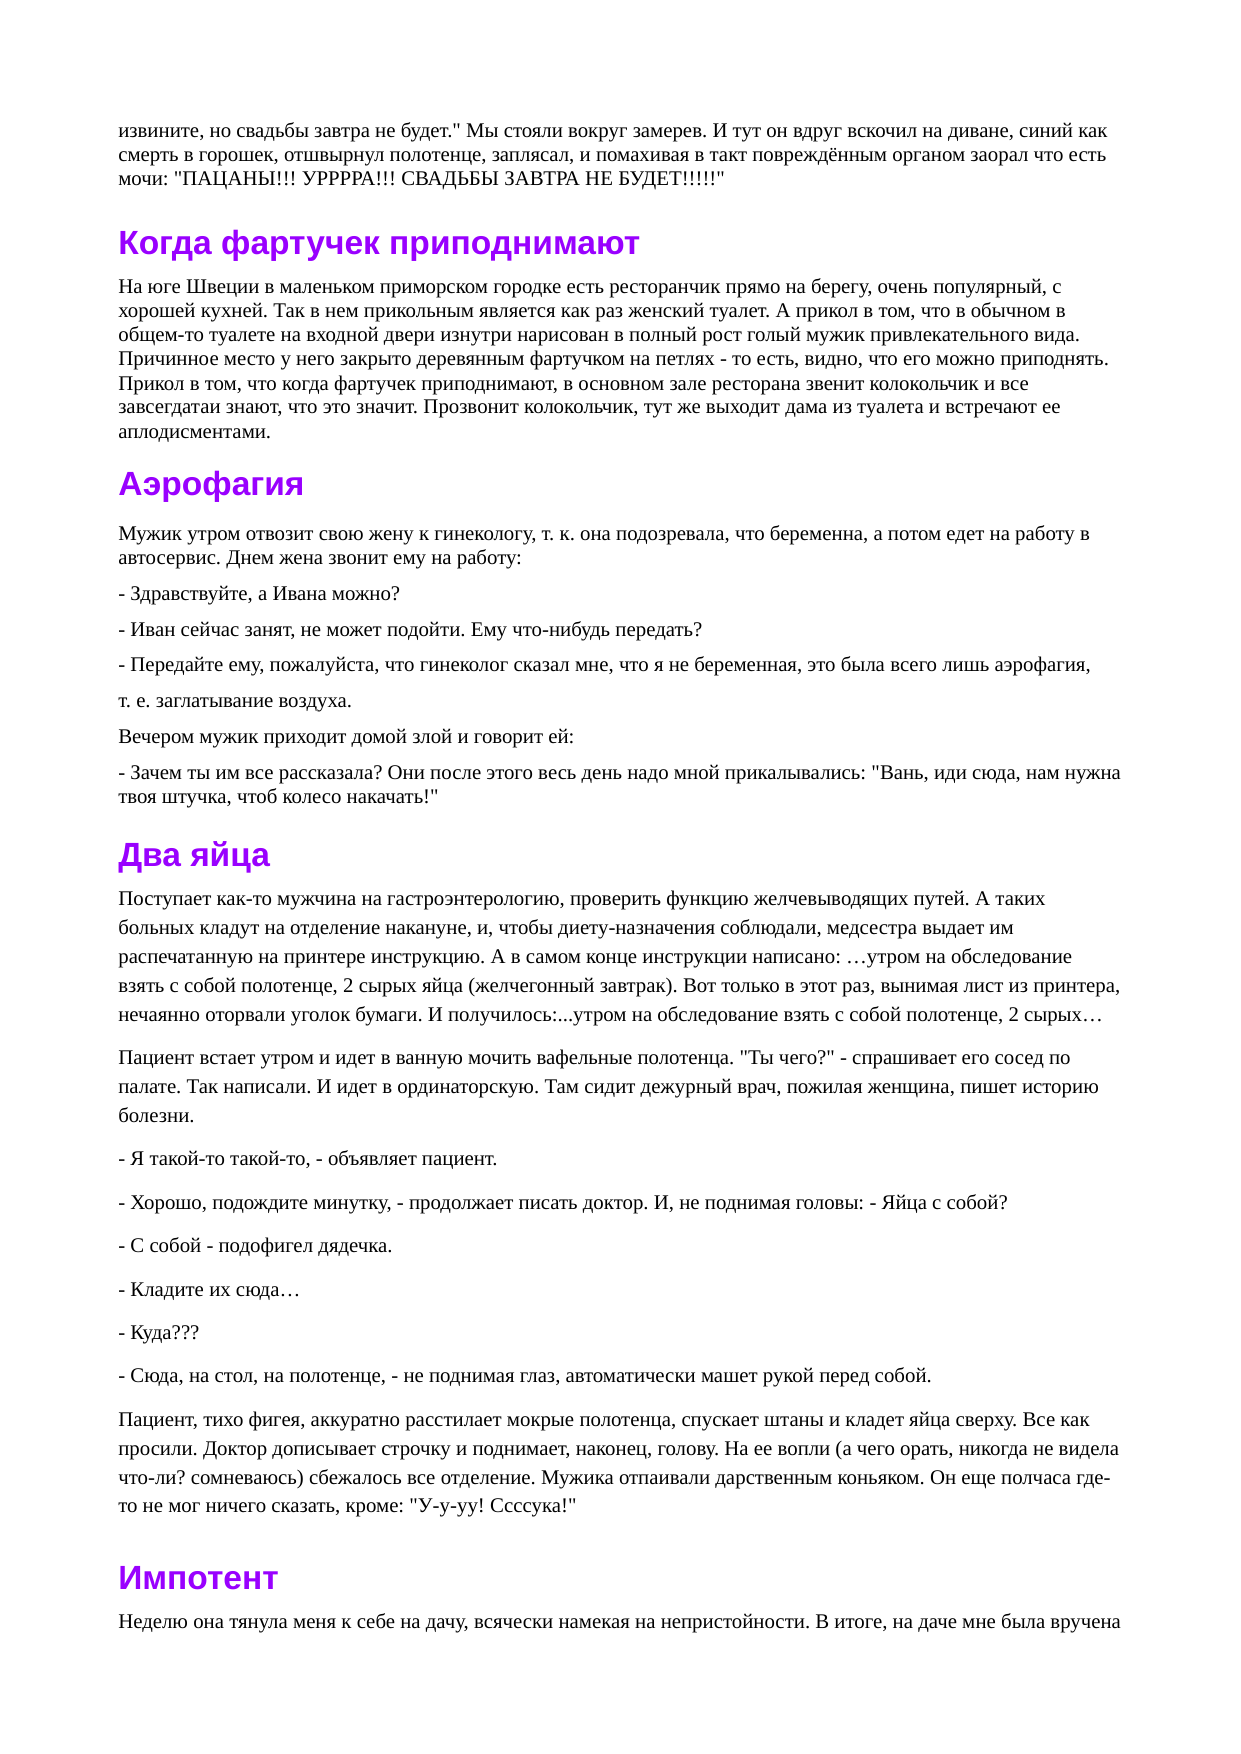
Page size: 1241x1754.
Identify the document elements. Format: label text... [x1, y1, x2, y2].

text - Передайте ему, пожалуйста, что гинеколог сказал мне, что я не беременная, это была всего лишь аэрофагия, [118, 652, 1122, 676]
text На юге Швеции в маленьком приморском городке есть ресторанчик прямо на берегу, очень популярный, с хорошей кухней. Так в нем прикольным является как раз женский туалет. А прикол в том, что в обычном в общем-то туалете на входной двери изнутри нарисован в полный рост голый мужик привлекательного вида. Причинное место у него закрыто деревянным фартучком на петлях - то есть, видно, что его можно приподнять. Прикол в том, что когда фартучек приподнимают, в основном зале ресторана звенит колокольчик и все завсегдатаи знают, что это значит. Прозвонит колокольчик, тут же выходит дама из туалета и встречают ее аплодисментами. [118, 274, 1122, 443]
text - С собой - подофигел дядечка. [118, 1233, 1122, 1257]
text - Куда??? [118, 1320, 1122, 1344]
text извините, но свадьбы завтра не будет." Мы стояли вокруг замерев. И тут он вдруг вскочил на диване, синий как смерть в горошек, отшвырнул полотенце, заплясал, и помахивая в такт повреждённым органом заорал что есть мочи: "ПАЦАНЫ!!! УРРРРА!!! СВАДЬБЫ ЗАВТРА НЕ БУДЕТ!!!!!" [118, 118, 1122, 190]
text - Кладите их сюда… [118, 1277, 1122, 1301]
subtitle Импотент [118, 1558, 1122, 1596]
text Пациент встает утром и идет в ванную мочить вафельные полотенца. "Ты чего?" - спрашивает его сосед по палате. Так написали. И идет в ординаторскую. Там сидит дежурный врач, пожилая женщина, пишет историю болезни. [118, 1045, 1122, 1127]
text - Хорошо, подождите минутку, - продолжает писать доктор. И, не поднимая головы: - Яйца с собой? [118, 1190, 1122, 1214]
text Мужик утром отвозит свою жену к гинекологу, т. к. она подозревала, что беременна, а потом едет на работу в автосервис. Днем жена звонит ему на работу: [118, 521, 1122, 569]
subtitle Когда фартучек приподнимают [118, 223, 1122, 262]
text Пациент, тихо фигея, аккуратно расстилает мокрые полотенца, спускает штаны и кладет яйца сверху. Все как просили. Доктор дописывает строчку и поднимает, наконец, голову. На ее вопли (а чего орать, никогда не видела что-ли? сомневаюсь) сбежалось все отделение. Мужика отпаивали дарственным коньяком. Он еще полчаса где-то не мог ничего сказать, кроме: "У-у-уу! Ссссука!" [118, 1407, 1122, 1517]
text - Иван сейчас занят, не может подойти. Ему что-нибудь передать? [118, 616, 1122, 641]
text - Зачем ты им все рассказала? Они после этого весь день надо мной прикалывались: "Вань, иди сюда, нам нужна твоя штучка, чтоб колесо накачать!" [118, 760, 1122, 808]
text т. е. заглатывание воздуха. [118, 688, 1122, 712]
subtitle Аэрофагия [118, 463, 1122, 502]
text - Я такой-то такой-то, - объявляет пациент. [118, 1146, 1122, 1170]
text Поступает как-то мужчина на гастроэнтерологию, проверить функцию желчевыводящих путей. А таких больных кладут на отделение накануне, и, чтобы диету-назначения соблюдали, медсестра выдает им распечатанную на принтере инструкцию. А в самом конце инструкции написано: …утром на обследование взять с собой полотенце, 2 сырых яйца (желчегонный завтрак). Вот только в этот раз, вынимая лист из принтера, нечаянно оторвали уголок бумаги. И получилось:...утром на обследование взять с собой полотенце, 2 сырых… [118, 886, 1122, 1026]
text - Здравствуйте, а Ивана можно? [118, 581, 1122, 604]
subtitle Два яйца [118, 835, 1122, 874]
text - Сюда, на стол, на полотенце, - не поднимая глаз, автоматически машет рукой перед собой. [118, 1363, 1122, 1387]
text Неделю она тянула меня к себе на дачу, всячески намекая на непристойности. В итоге, на даче мне была вручена [118, 1609, 1122, 1633]
text Вечером мужик приходит домой злой и говорит ей: [118, 724, 1122, 748]
